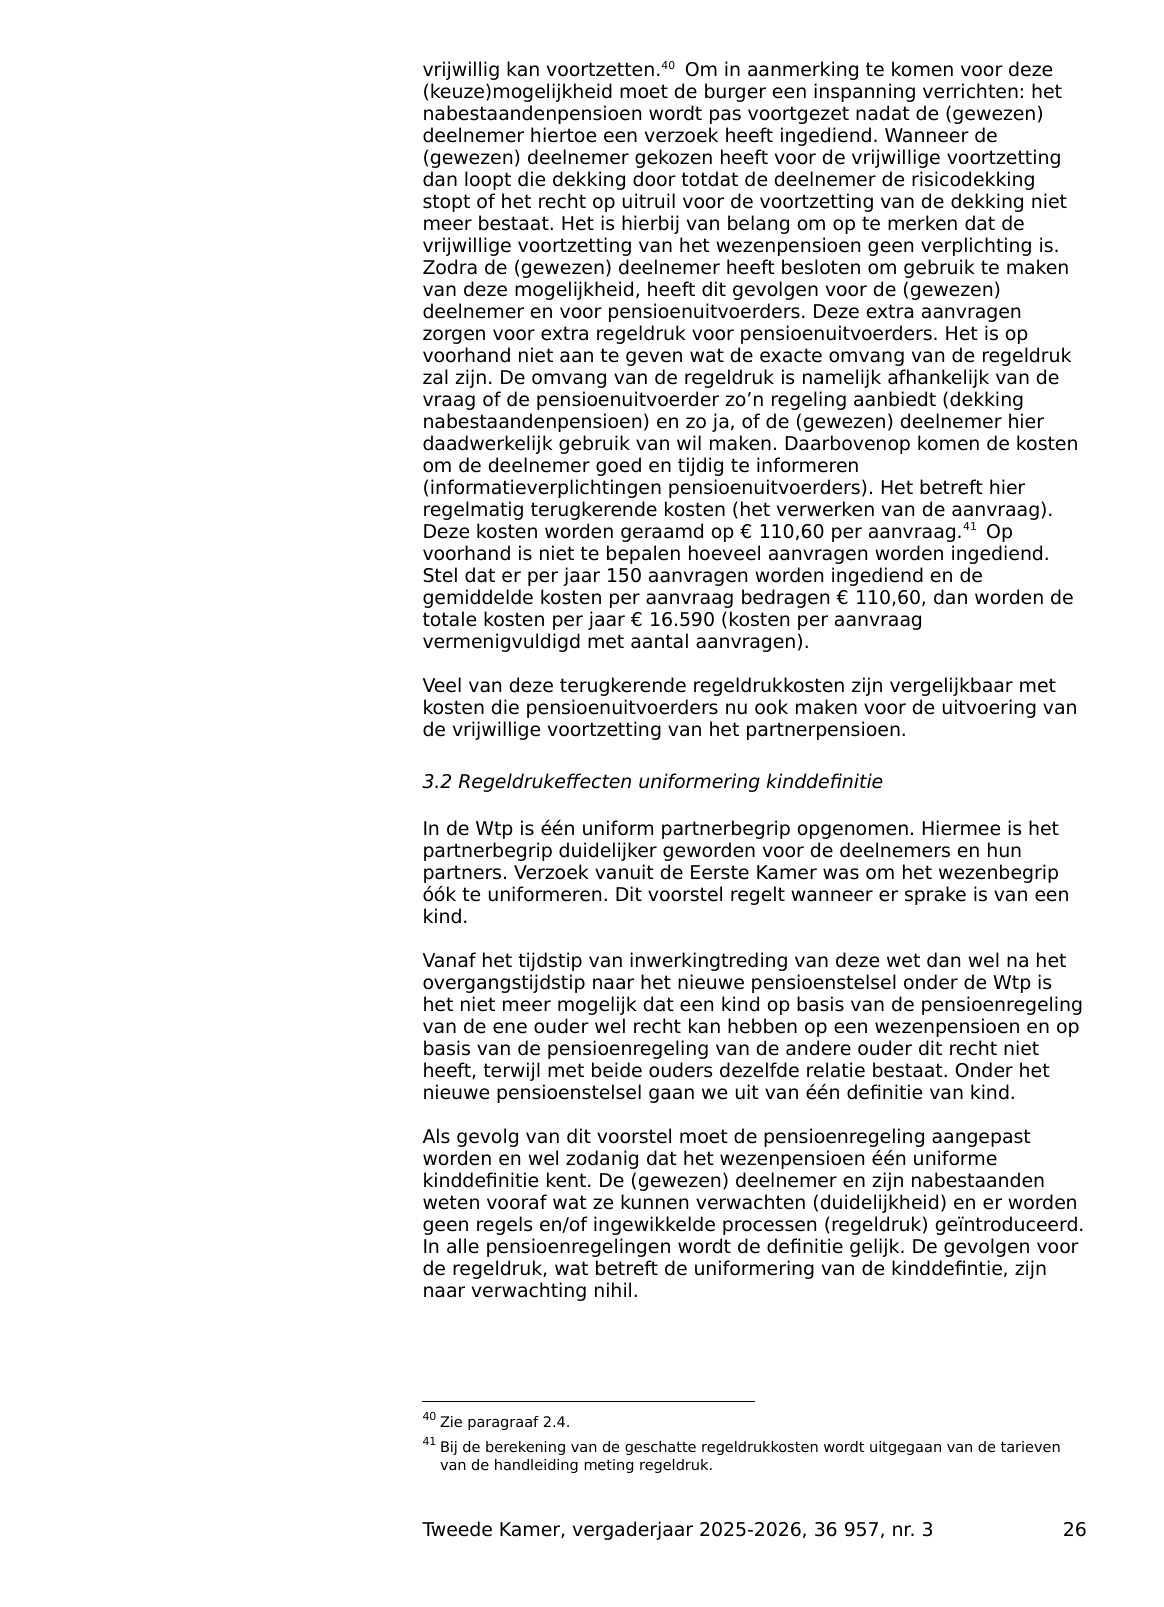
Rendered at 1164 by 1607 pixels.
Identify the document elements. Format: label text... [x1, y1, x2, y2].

text Veel van deze terugkerende regeldrukkosten zijn vergelijkbaar met kosten die pensioenuitvoerders nu ook maken voor de uitvoering van de vrijwillige voortzetting van het partnerpensioen. [422, 675, 1087, 741]
text In de Wtp is één uniform partnerbegrip opgenomen. Hiermee is het partnerbegrip duidelijker geworden voor de deelnemers en hun partners. Verzoek vanuit de Eerste Kamer was om het wezenbegrip óók te uniformeren. Dit voorstel regelt wanneer er sprake is van een kind. [422, 818, 1087, 927]
subtitle 3.2 Regeldrukeffecten uniformering kinddefinitie [422, 771, 1087, 793]
text Zie paragraaf 2.4. [422, 1410, 1087, 1432]
text vrijwillig kan voortzetten. Om in aanmerking te komen voor deze (keuze)mogelijkheid moet de burger een inspanning verrichten: het nabestaandenpensioen wordt pas voortgezet nadat de (gewezen) deelnemer hiertoe een verzoek heeft ingediend. Wanneer de (gewezen) deelnemer gekozen heeft voor de vrijwillige voortzetting dan loopt die dekking door totdat de deelnemer de risicodekking stopt of het recht op uitruil voor de voortzetting van de dekking niet meer bestaat. Het is hierbij van belang om op te merken dat de vrijwillige voortzetting van het wezenpensioen geen verplichting is. Zodra de (gewezen) deelnemer heeft besloten om gebruik te maken van deze mogelijkheid, heeft dit gevolgen voor de (gewezen) deelnemer en voor pensioenuitvoerders. Deze extra aanvragen zorgen voor extra regeldruk voor pensioenuitvoerders. Het is op voorhand niet aan te geven wat de exacte omvang van de regeldruk zal zijn. De omvang van de regeldruk is namelijk afhankelijk van de vraag of de pensioenuitvoerder zo’n regeling aanbiedt (dekking nabestaandenpensioen) en zo ja, of de (gewezen) deelnemer hier daadwerkelijk gebruik van wil maken. Daarbovenop komen de kosten om de deelnemer goed en tijdig te informeren (informatieverplichtingen pensioenuitvoerders). Het betreft hier regelmatig terugkerende kosten (het verwerken van de aanvraag). Deze kosten worden geraamd op € 110,60 per aanvraag. Op voorhand is niet te bepalen hoeveel aanvragen worden ingediend. Stel dat er per jaar 150 aanvragen worden ingediend en de gemiddelde kosten per aanvraag bedragen € 110,60, dan worden de totale kosten per jaar € 16.590 (kosten per aanvraag vermenigvuldigd met aantal aanvragen). [422, 59, 1087, 652]
text Vanaf het tijdstip van inwerkingtreding van deze wet dan wel na het overgangstijdstip naar het nieuwe pensioenstelsel onder de Wtp is het niet meer mogelijk dat een kind op basis van de pensioenregeling van de ene ouder wel recht kan hebben op een wezenpensioen en op basis van de pensioenregeling van de andere ouder dit recht niet heeft, terwijl met beide ouders dezelfde relatie bestaat. Onder het nieuwe pensioenstelsel gaan we uit van één definitie van kind. [422, 950, 1087, 1103]
text Als gevolg van dit voorstel moet de pensioenregeling aangepast worden en wel zodanig dat het wezenpensioen één uniforme kinddefinitie kent. De (gewezen) deelnemer en zijn nabestaanden weten vooraf wat ze kunnen verwachten (duidelijkheid) en er worden geen regels en/of ingewikkelde processen (regeldruk) geïntroduceerd. In alle pensioenregelingen wordt de definitie gelijk. De gevolgen voor de regeldruk, wat betreft de uniformering van de kinddefintie, zijn naar verwachting nihil. [422, 1126, 1087, 1302]
text Bij de berekening van de geschatte regeldrukkosten wordt uitgegaan van de tarieven van de handleiding meting regeldruk. [422, 1435, 1087, 1474]
